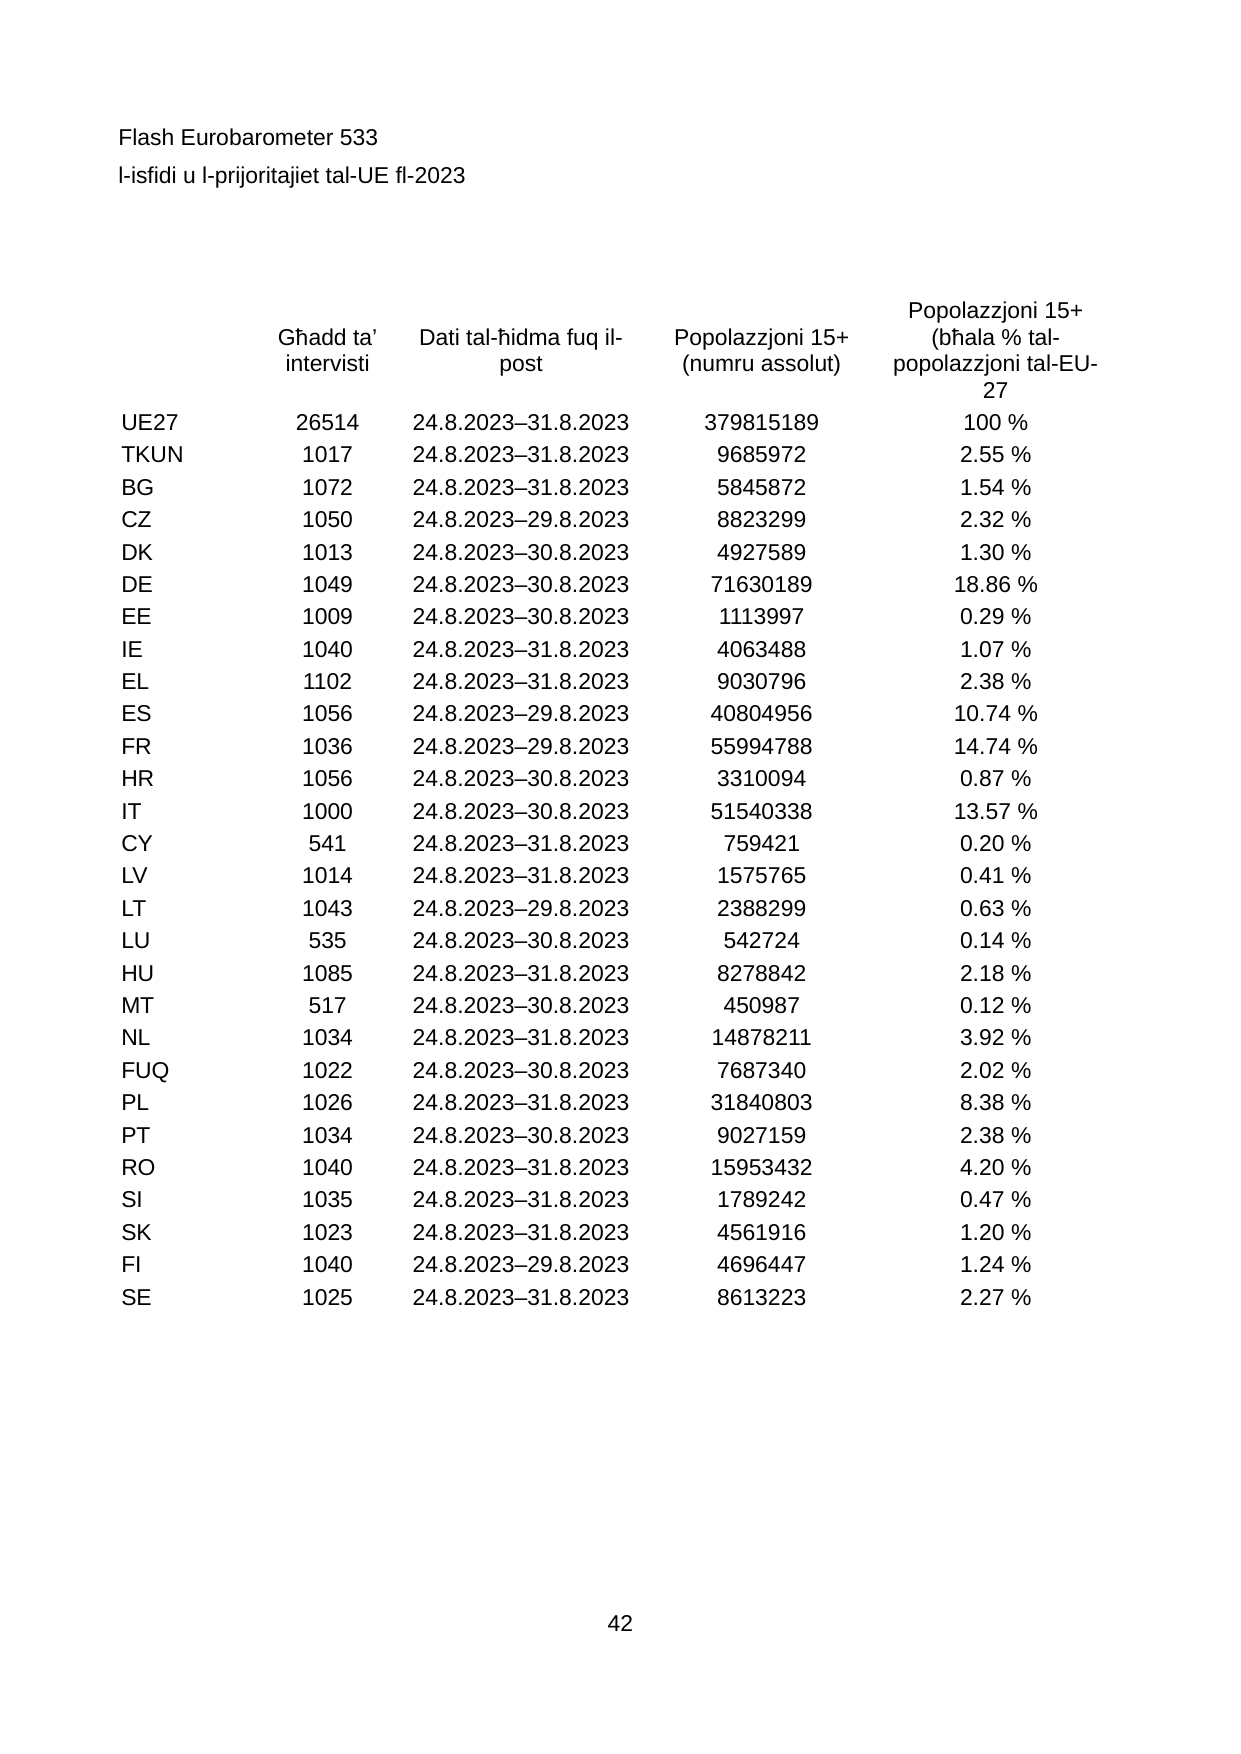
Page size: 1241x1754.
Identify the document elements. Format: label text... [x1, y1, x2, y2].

table_cell 24.8.2023–30.8.2023 [397, 989, 644, 1021]
table_cell 24.8.2023–30.8.2023 [397, 795, 644, 827]
table_cell 1009 [258, 600, 397, 633]
table_cell 1.07 % [879, 633, 1112, 665]
table_header Popolazzjoni 15+ (bħala % tal-popolazzjoni tal-EU-27 [879, 295, 1112, 406]
table_cell 1050 [258, 503, 397, 535]
table_cell ES [118, 698, 258, 730]
table_cell 1035 [258, 1183, 397, 1216]
table_cell 379815189 [644, 406, 878, 438]
table_cell EE [118, 600, 258, 633]
table_cell PT [118, 1119, 258, 1151]
table_cell 0.20 % [879, 827, 1112, 859]
table_cell 8613223 [644, 1281, 878, 1313]
table_cell 14878211 [644, 1021, 878, 1054]
table_cell 9030796 [644, 665, 878, 697]
table_cell 51540338 [644, 795, 878, 827]
table_header Popolazzjoni 15+ (numru assolut) [644, 295, 878, 406]
table_cell 1022 [258, 1054, 397, 1086]
table_cell UE27 [118, 406, 258, 438]
table_cell 100 % [879, 406, 1112, 438]
table_cell 8823299 [644, 503, 878, 535]
table_cell 4927589 [644, 535, 878, 568]
table_cell 2.18 % [879, 957, 1112, 989]
table_cell 0.29 % [879, 600, 1112, 633]
table_cell 1040 [258, 633, 397, 665]
table_cell EL [118, 665, 258, 697]
table_cell 7687340 [644, 1054, 878, 1086]
table_cell 3.92 % [879, 1021, 1112, 1054]
table_cell 2388299 [644, 892, 878, 924]
table_cell 1.20 % [879, 1216, 1112, 1248]
table_cell 24.8.2023–31.8.2023 [397, 1183, 644, 1216]
table_cell FUQ [118, 1054, 258, 1086]
table_cell 40804956 [644, 698, 878, 730]
table_cell 4.20 % [879, 1151, 1112, 1183]
table_cell 2.55 % [879, 438, 1112, 471]
table_cell CZ [118, 503, 258, 535]
table_cell DK [118, 535, 258, 568]
table_cell 55994788 [644, 730, 878, 762]
table_cell 24.8.2023–31.8.2023 [397, 633, 644, 665]
table_cell 0.12 % [879, 989, 1112, 1021]
table_cell 1085 [258, 957, 397, 989]
table_cell 1000 [258, 795, 397, 827]
table_cell 541 [258, 827, 397, 859]
table_cell 26514 [258, 406, 397, 438]
table_cell 24.8.2023–31.8.2023 [397, 957, 644, 989]
table_cell 24.8.2023–31.8.2023 [397, 1151, 644, 1183]
table_cell 5845872 [644, 471, 878, 503]
table_cell 18.86 % [879, 568, 1112, 600]
table_cell 1034 [258, 1119, 397, 1151]
table_cell LV [118, 859, 258, 892]
table_cell PL [118, 1086, 258, 1118]
table_cell 15953432 [644, 1151, 878, 1183]
table_cell 0.87 % [879, 762, 1112, 794]
table_cell 24.8.2023–29.8.2023 [397, 1248, 644, 1281]
table_cell 8278842 [644, 957, 878, 989]
table_cell 517 [258, 989, 397, 1021]
table_cell 1.30 % [879, 535, 1112, 568]
table_cell 759421 [644, 827, 878, 859]
table_cell IE [118, 633, 258, 665]
table_cell 24.8.2023–30.8.2023 [397, 762, 644, 794]
table_cell 1113997 [644, 600, 878, 633]
table_cell 1013 [258, 535, 397, 568]
table_cell 1.24 % [879, 1248, 1112, 1281]
table_cell 1.54 % [879, 471, 1112, 503]
table_cell 2.38 % [879, 665, 1112, 697]
table_cell 535 [258, 924, 397, 957]
table_cell 1575765 [644, 859, 878, 892]
table_cell 24.8.2023–31.8.2023 [397, 859, 644, 892]
table_cell 24.8.2023–30.8.2023 [397, 1054, 644, 1086]
table_cell MT [118, 989, 258, 1021]
table_cell FR [118, 730, 258, 762]
table_cell 0.41 % [879, 859, 1112, 892]
table_header Dati tal-ħidma fuq il-post [397, 295, 644, 406]
table_cell 1789242 [644, 1183, 878, 1216]
table_cell 24.8.2023–31.8.2023 [397, 1216, 644, 1248]
table_cell RO [118, 1151, 258, 1183]
table_cell 24.8.2023–31.8.2023 [397, 406, 644, 438]
table_cell 542724 [644, 924, 878, 957]
table_header Għadd ta’ intervisti [258, 295, 397, 406]
table_cell 1036 [258, 730, 397, 762]
table_cell 1043 [258, 892, 397, 924]
table_cell 24.8.2023–31.8.2023 [397, 1281, 644, 1313]
table_cell 24.8.2023–30.8.2023 [397, 600, 644, 633]
table_cell 1040 [258, 1151, 397, 1183]
table_cell 9685972 [644, 438, 878, 471]
table_cell 9027159 [644, 1119, 878, 1151]
table_cell 24.8.2023–30.8.2023 [397, 924, 644, 957]
table_cell 1056 [258, 698, 397, 730]
table_cell 4063488 [644, 633, 878, 665]
table_cell TKUN [118, 438, 258, 471]
table_cell 0.63 % [879, 892, 1112, 924]
table_cell BG [118, 471, 258, 503]
table_cell 24.8.2023–29.8.2023 [397, 730, 644, 762]
table_cell 71630189 [644, 568, 878, 600]
table_cell CY [118, 827, 258, 859]
table_cell 8.38 % [879, 1086, 1112, 1118]
table_cell 1102 [258, 665, 397, 697]
table_cell 1025 [258, 1281, 397, 1313]
table_cell 1023 [258, 1216, 397, 1248]
table_cell 24.8.2023–29.8.2023 [397, 503, 644, 535]
table_cell 1056 [258, 762, 397, 794]
table_cell 2.02 % [879, 1054, 1112, 1086]
table_cell 2.32 % [879, 503, 1112, 535]
table_cell 24.8.2023–31.8.2023 [397, 827, 644, 859]
table_cell 24.8.2023–31.8.2023 [397, 1086, 644, 1118]
table_cell 450987 [644, 989, 878, 1021]
table_header [118, 295, 258, 406]
table_cell DE [118, 568, 258, 600]
table_cell SI [118, 1183, 258, 1216]
table_cell 1040 [258, 1248, 397, 1281]
table_cell 1026 [258, 1086, 397, 1118]
table_cell 24.8.2023–29.8.2023 [397, 892, 644, 924]
table_cell SK [118, 1216, 258, 1248]
table_cell 1049 [258, 568, 397, 600]
table_cell 0.14 % [879, 924, 1112, 957]
table_cell 1014 [258, 859, 397, 892]
table_cell 1072 [258, 471, 397, 503]
table_cell 13.57 % [879, 795, 1112, 827]
table_cell LT [118, 892, 258, 924]
table_cell SE [118, 1281, 258, 1313]
table_cell 24.8.2023–30.8.2023 [397, 568, 644, 600]
table_cell HR [118, 762, 258, 794]
table_cell 31840803 [644, 1086, 878, 1118]
table_cell 4561916 [644, 1216, 878, 1248]
table_cell 2.38 % [879, 1119, 1112, 1151]
table_cell 4696447 [644, 1248, 878, 1281]
table_cell IT [118, 795, 258, 827]
table_cell 1017 [258, 438, 397, 471]
table_cell 10.74 % [879, 698, 1112, 730]
table_cell 1034 [258, 1021, 397, 1054]
table_cell 24.8.2023–31.8.2023 [397, 471, 644, 503]
table_cell FI [118, 1248, 258, 1281]
table_cell LU [118, 924, 258, 957]
table_cell 24.8.2023–31.8.2023 [397, 1021, 644, 1054]
table_cell 24.8.2023–30.8.2023 [397, 1119, 644, 1151]
table_cell NL [118, 1021, 258, 1054]
table_cell HU [118, 957, 258, 989]
table_cell 24.8.2023–31.8.2023 [397, 665, 644, 697]
table_cell 14.74 % [879, 730, 1112, 762]
table_cell 0.47 % [879, 1183, 1112, 1216]
table_cell 24.8.2023–30.8.2023 [397, 535, 644, 568]
table_cell 24.8.2023–31.8.2023 [397, 438, 644, 471]
table_cell 2.27 % [879, 1281, 1112, 1313]
table_cell 3310094 [644, 762, 878, 794]
table_cell 24.8.2023–29.8.2023 [397, 698, 644, 730]
